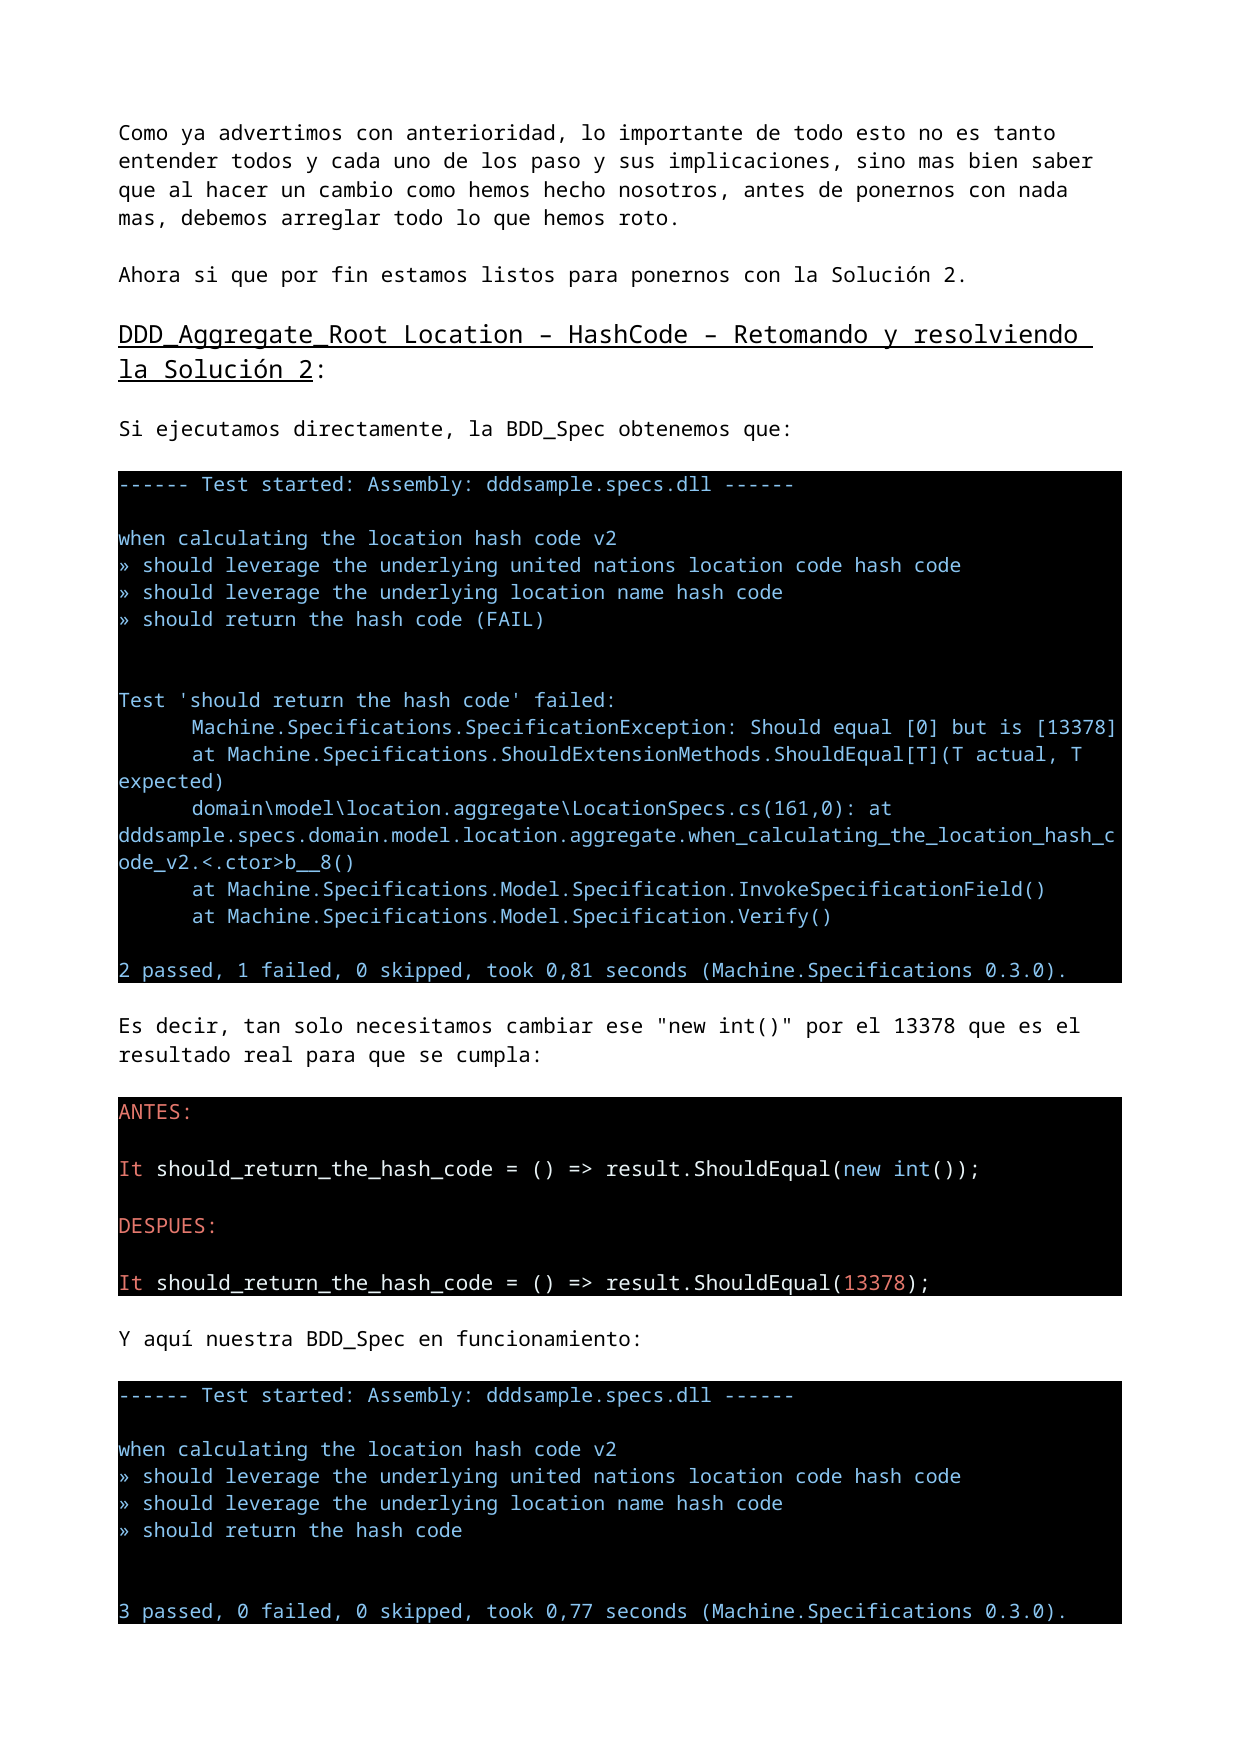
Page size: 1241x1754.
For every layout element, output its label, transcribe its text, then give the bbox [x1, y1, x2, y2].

text Si ejecutamos directamente, la BDD_Spec obtenemos que: [118, 414, 1122, 442]
text » should leverage the underlying united nations location code hash code [118, 552, 1122, 578]
text » should return the hash code [118, 1516, 1122, 1543]
text when calculating the location hash code v2 [118, 524, 1122, 552]
text at Machine.Specifications.Model.Specification.Verify() [118, 902, 1122, 929]
text 3 passed, 0 failed, 0 skipped, took 0,77 seconds (Machine.Specifications 0.3.0). [118, 1597, 1122, 1624]
text Machine.Specifications.SpecificationException: Should equal [0] but is [13378] [118, 713, 1122, 740]
text Como ya advertimos con anterioridad, lo importante de todo esto no es tanto entender todos y cada uno de los paso y sus implicaciones, sino mas bien saber que al hacer un cambio como hemos hecho nosotros, antes de ponernos con nada mas, debemos arreglar todo lo que hemos roto. [118, 118, 1122, 232]
text » should leverage the underlying location name hash code [118, 1489, 1122, 1516]
text Ahora si que por fin estamos listos para ponernos con la Solución 2. [118, 260, 1122, 289]
text domain\model\location.aggregate\LocationSpecs.cs(161,0): at dddsample.specs.domain.model.location.aggregate.when_calculating_the_location_hash_code_v2.<.ctor>b__8() [118, 794, 1122, 875]
text It should_return_the_hash_code = () => result.ShouldEqual(13378); [118, 1268, 1122, 1296]
text 2 passed, 1 failed, 0 skipped, took 0,81 seconds (Machine.Specifications 0.3.0). [118, 956, 1122, 983]
text at Machine.Specifications.ShouldExtensionMethods.ShouldEqual[T](T actual, T expected) [118, 740, 1122, 794]
text DDD_Aggregate_Root Location – HashCode – Retomando y resolviendo la Solución 2: [118, 317, 1122, 385]
text when calculating the location hash code v2 [118, 1435, 1122, 1462]
text Y aquí nuestra BDD_Spec en funcionamiento: [118, 1324, 1122, 1353]
text » should return the hash code (FAIL) [118, 606, 1122, 632]
text » should leverage the underlying united nations location code hash code [118, 1462, 1122, 1489]
text at Machine.Specifications.Model.Specification.InvokeSpecificationField() [118, 875, 1122, 902]
text It should_return_the_hash_code = () => result.ShouldEqual(new int()); [118, 1154, 1122, 1182]
text ------ Test started: Assembly: dddsample.specs.dll ------ [118, 471, 1122, 498]
text » should leverage the underlying location name hash code [118, 578, 1122, 606]
text Es decir, tan solo necesitamos cambiar ese "new int()" por el 13378 que es el resultado real para que se cumpla: [118, 1012, 1122, 1068]
text ANTES: [118, 1097, 1122, 1125]
text Test 'should return the hash code' failed: [118, 686, 1122, 713]
text ------ Test started: Assembly: dddsample.specs.dll ------ [118, 1381, 1122, 1408]
text DESPUES: [118, 1211, 1122, 1239]
